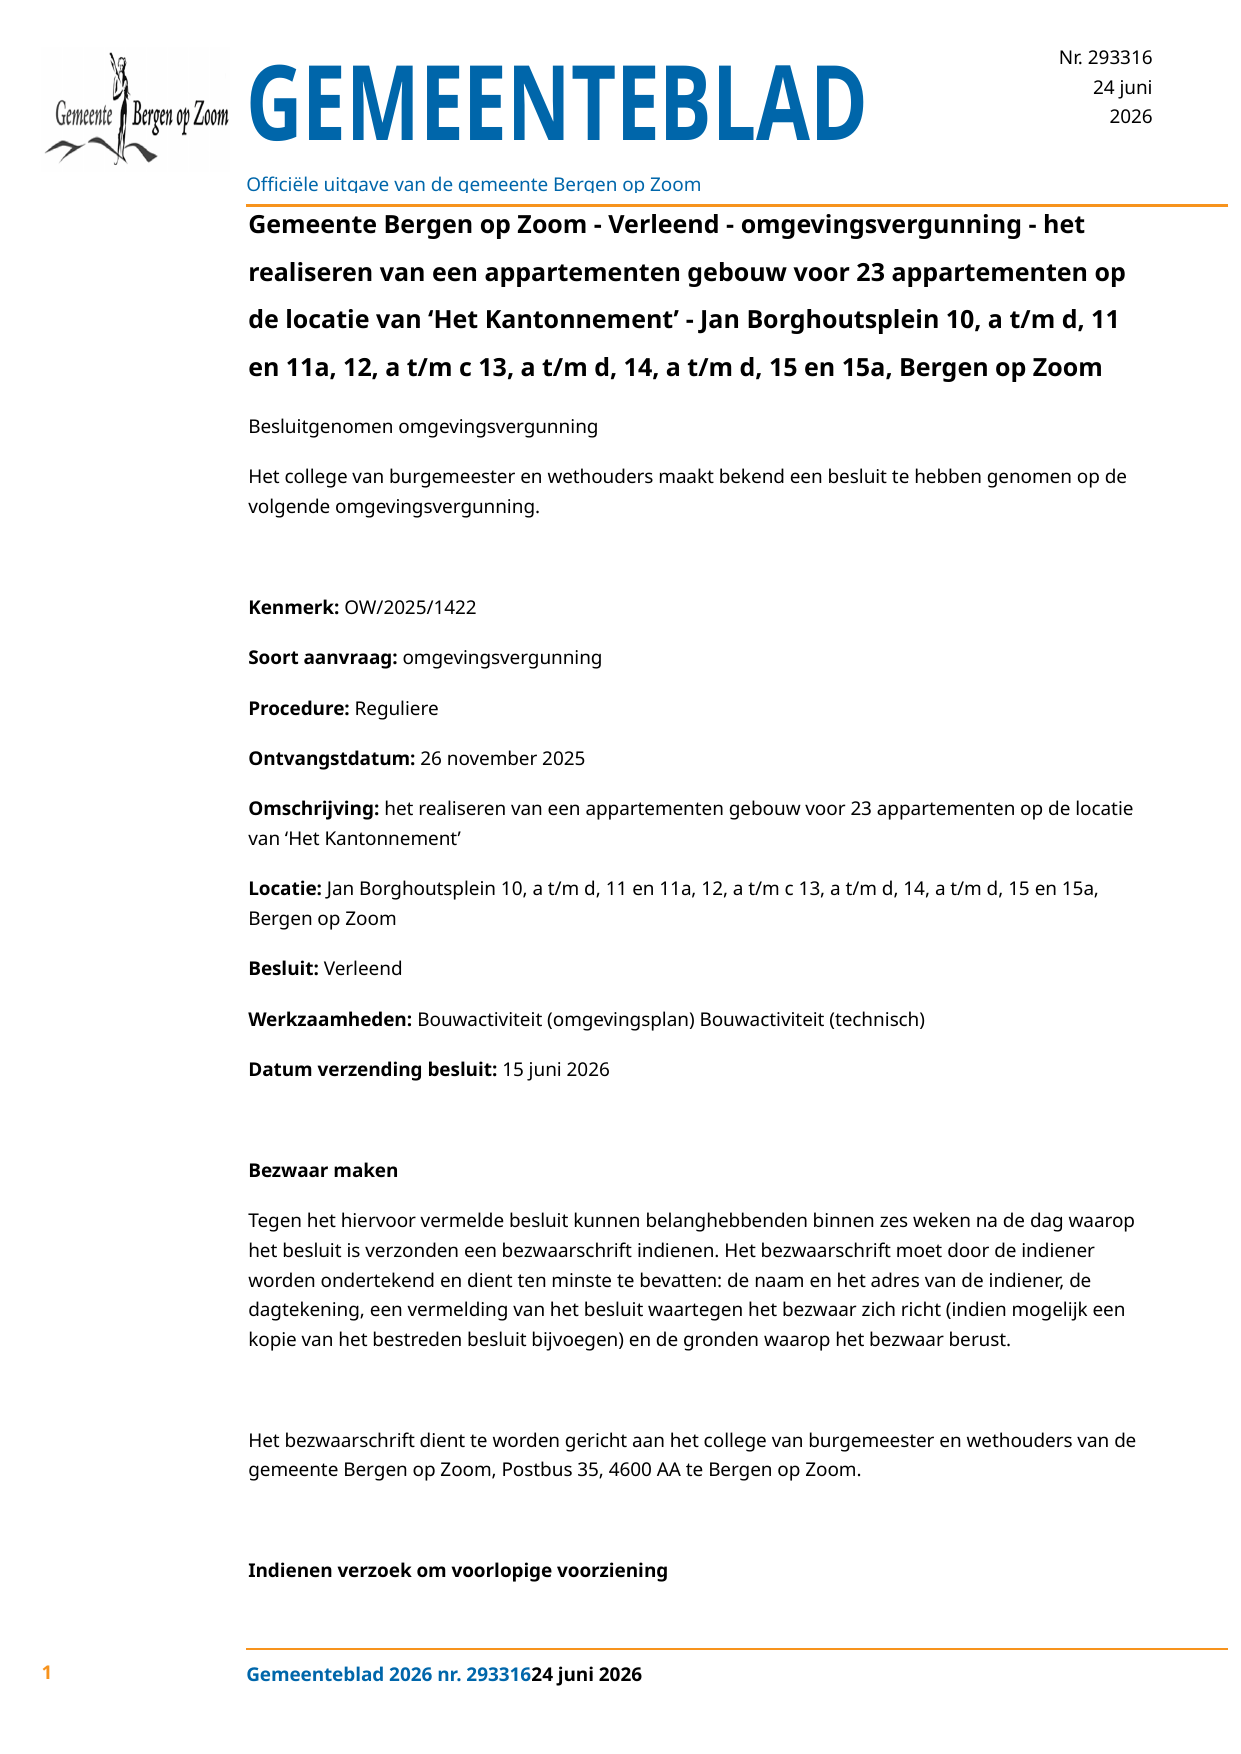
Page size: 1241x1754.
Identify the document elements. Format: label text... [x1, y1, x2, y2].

picture [41, 47, 231, 172]
text Tegen het hiervoor vermelde besluit kunnen belanghebbenden binnen zes weken na de dag waarop het besluit is verzonden een bezwaarschrift indienen. Het bezwaarschrift moet door de indiener worden ondertekend en dient ten minste te bevatten: de naam en het adres van de indiener, de dagtekening, een vermelding van het besluit waartegen het bezwaar zich richt (indien mogelijk een kopie van het bestreden besluit bijvoegen) en de gronden waarop het bezwaar berust. [248, 1208, 1152, 1352]
text Indienen verzoek om voorlopige voorziening [248, 1557, 1152, 1583]
text Het college van burgemeester en wethouders maakt bekend een besluit te hebben genomen op de volgende omgevingsvergunning. [248, 463, 1152, 519]
text Kenmerk: OW/2025/1422 [248, 594, 1152, 620]
text Werkzaamheden: Bouwactiviteit (omgevingsplan) Bouwactiviteit (technisch) [248, 1006, 1152, 1032]
text Datum verzending besluit: 15 juni 2026 [248, 1056, 1152, 1082]
text Bezwaar maken [248, 1157, 1152, 1183]
text Omschrijving: het realiseren van een appartementen gebouw voor 23 appartementen op de locatie van ‘Het Kantonnement’ [248, 796, 1152, 851]
text Het bezwaarschrift dient te worden gericht aan het college van burgemeester en wethouders van de gemeente Bergen op Zoom, Postbus 35, 4600 AA te Bergen op Zoom. [248, 1427, 1152, 1482]
text Besluit: Verleend [248, 956, 1152, 981]
text Soort aanvraag: omgevingsvergunning [248, 644, 1152, 670]
text Procedure: Reguliere [248, 695, 1152, 721]
text Besluitgenomen omgevingsvergunning [248, 413, 1152, 439]
text Ontvangstdatum: 26 november 2025 [248, 745, 1152, 771]
text Locatie: Jan Borghoutsplein 10, a t/m d, 11 en 11a, 12, a t/m c 13, a t/m d, 14, a t/m d, 15 en 15a, Bergen op Zoom [248, 876, 1152, 931]
text Gemeente Bergen op Zoom - Verleend - omgevingsvergunning - het realiseren van een appartementen gebouw voor 23 appartementen op de locatie van ‘Het Kantonnement’ - Jan Borghoutsplein 10, a t/m d, 11 en 11a, 12, a t/m c 13, a t/m d, 14, a t/m d, 15 en 15a, Bergen op Zoom [248, 207, 1152, 384]
